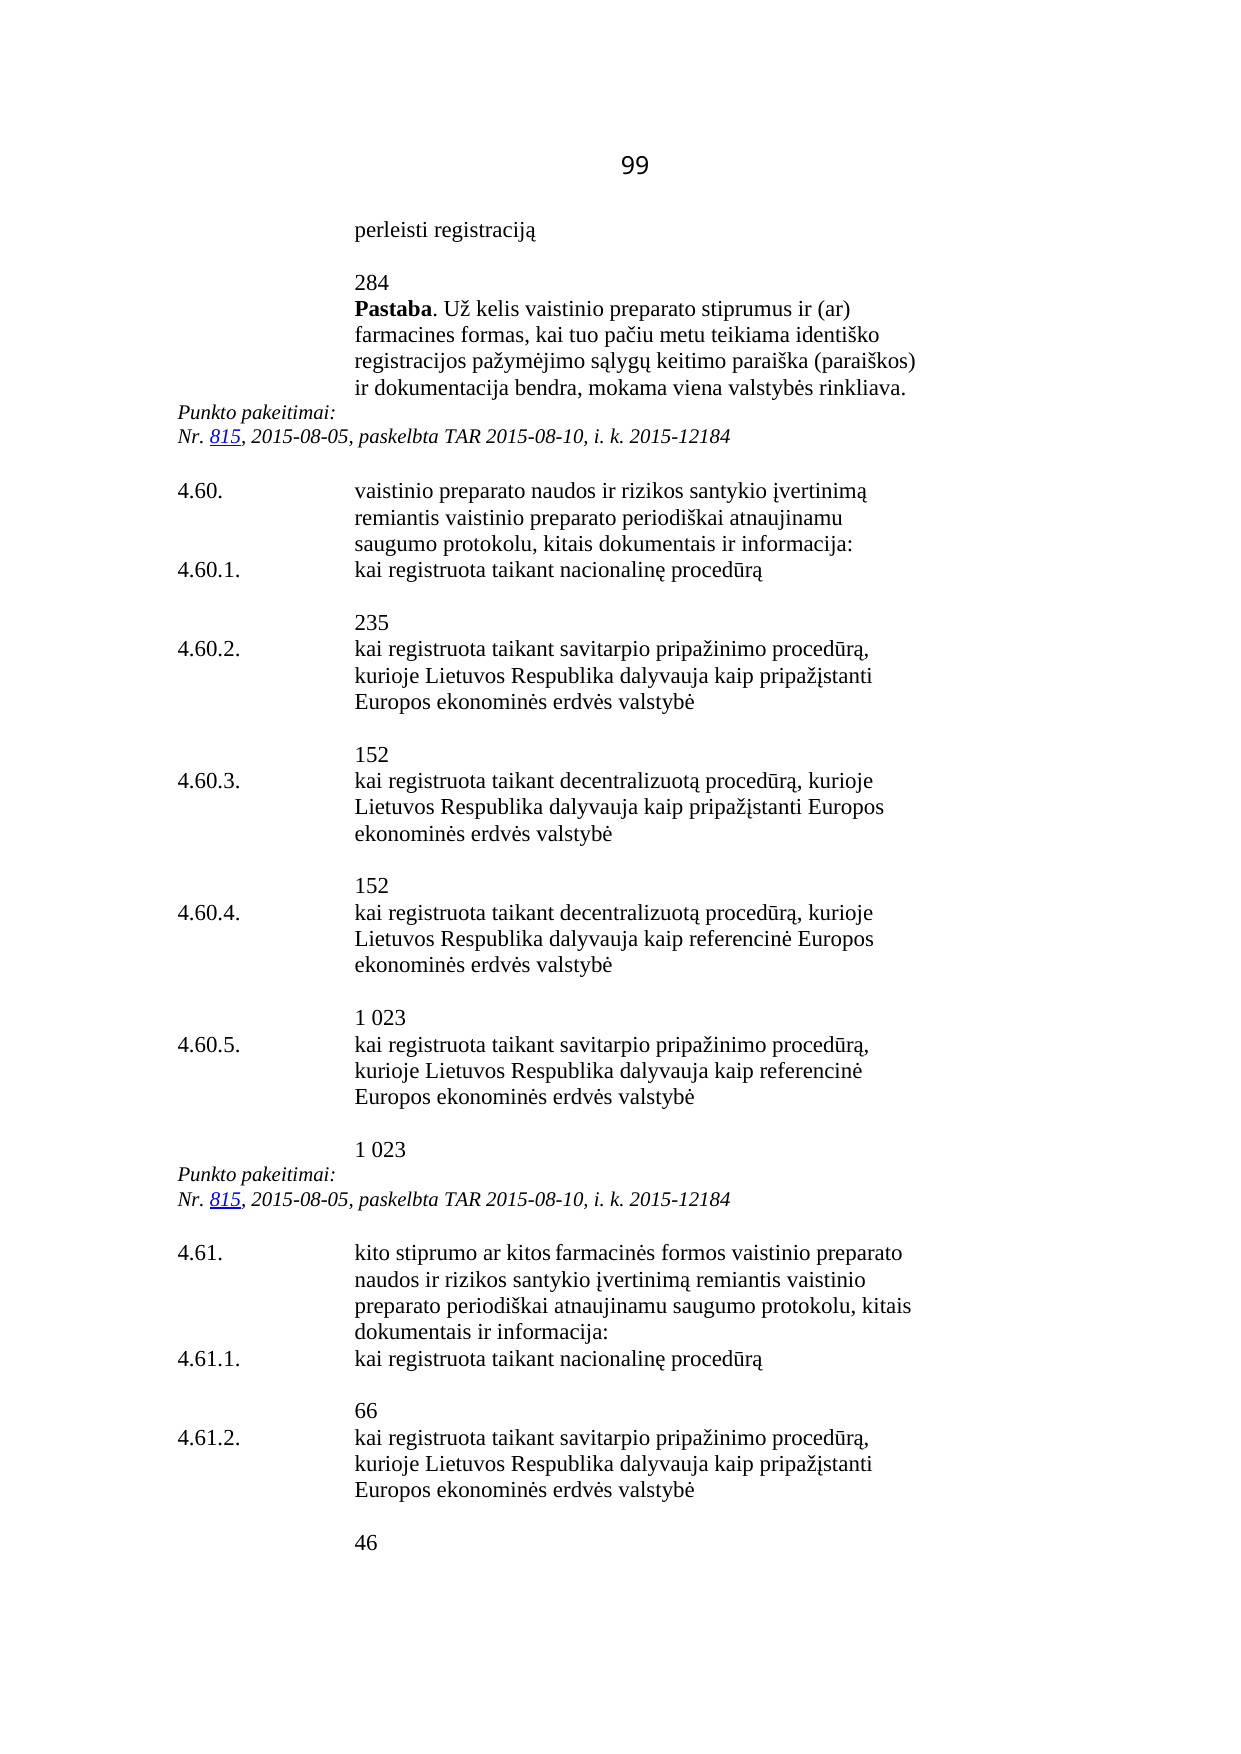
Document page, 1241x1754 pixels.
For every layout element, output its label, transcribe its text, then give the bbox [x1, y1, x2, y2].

text Lietuvos Respublika dalyvauja kaip referencinė Europos [354, 925, 945, 952]
text Nr. 815, 2015-08-05, paskelbta TAR 2015-08-10, i. k. 2015-12184 [177, 1186, 1093, 1211]
text kurioje Lietuvos Respublika dalyvauja kaip referencinė [354, 1057, 945, 1083]
text Punkto pakeitimai: [177, 400, 1093, 424]
text kurioje Lietuvos Respublika dalyvauja kaip pripažįstanti [354, 662, 945, 688]
text Nr. 815, 2015-08-05, paskelbta TAR 2015-08-10, i. k. 2015-12184 [177, 424, 1093, 448]
text 4.60.1. kai registruota taikant nacionalinę procedūrą 235 [177, 556, 945, 635]
text 4.61. kito stiprumo ar kitos farmacinės formos vaistinio preparato [177, 1239, 945, 1266]
text 4.60.4. kai registruota taikant decentralizuotą procedūrą, kurioje [177, 899, 945, 925]
text Lietuvos Respublika dalyvauja kaip pripažįstanti Europos [354, 793, 945, 820]
text naudos ir rizikos santykio įvertinimą remiantis vaistinio [354, 1266, 945, 1292]
text Europos ekonominės erdvės valstybė 46 [354, 1476, 945, 1556]
text registracijos pažymėjimo sąlygų keitimo paraiška (paraiškos) [354, 348, 945, 374]
text perleisti registraciją 284 [354, 216, 945, 295]
text Europos ekonominės erdvės valstybė 1 023 [354, 1083, 945, 1162]
text 4.60.3. kai registruota taikant decentralizuotą procedūrą, kurioje [177, 767, 945, 793]
text dokumentais ir informacija: [354, 1318, 945, 1345]
text Pastaba. Už kelis vaistinio preparato stiprumus ir (ar) [354, 295, 945, 321]
text 4.61.2. kai registruota taikant savitarpio pripažinimo procedūrą, [177, 1424, 945, 1450]
text 4.60. vaistinio preparato naudos ir rizikos santykio įvertinimą [177, 477, 945, 503]
text preparato periodiškai atnaujinamu saugumo protokolu, kitais [354, 1292, 945, 1318]
text Punkto pakeitimai: [177, 1162, 1093, 1186]
text kurioje Lietuvos Respublika dalyvauja kaip pripažįstanti [354, 1450, 945, 1476]
text ir dokumentacija bendra, mokama viena valstybės rinkliava. [354, 374, 945, 400]
text 4.60.2. kai registruota taikant savitarpio pripažinimo procedūrą, [177, 635, 945, 662]
text ekonominės erdvės valstybė 1 023 [354, 952, 945, 1031]
text saugumo protokolu, kitais dokumentais ir informacija: [354, 530, 945, 556]
text Europos ekonominės erdvės valstybė 152 [354, 688, 945, 767]
text ekonominės erdvės valstybė 152 [354, 820, 945, 899]
text 4.61.1. kai registruota taikant nacionalinę procedūrą 66 [177, 1345, 945, 1424]
text 4.60.5. kai registruota taikant savitarpio pripažinimo procedūrą, [177, 1031, 945, 1057]
text remiantis vaistinio preparato periodiškai atnaujinamu [354, 503, 945, 530]
text farmacines formas, kai tuo pačiu metu teikiama identiško [354, 321, 945, 348]
